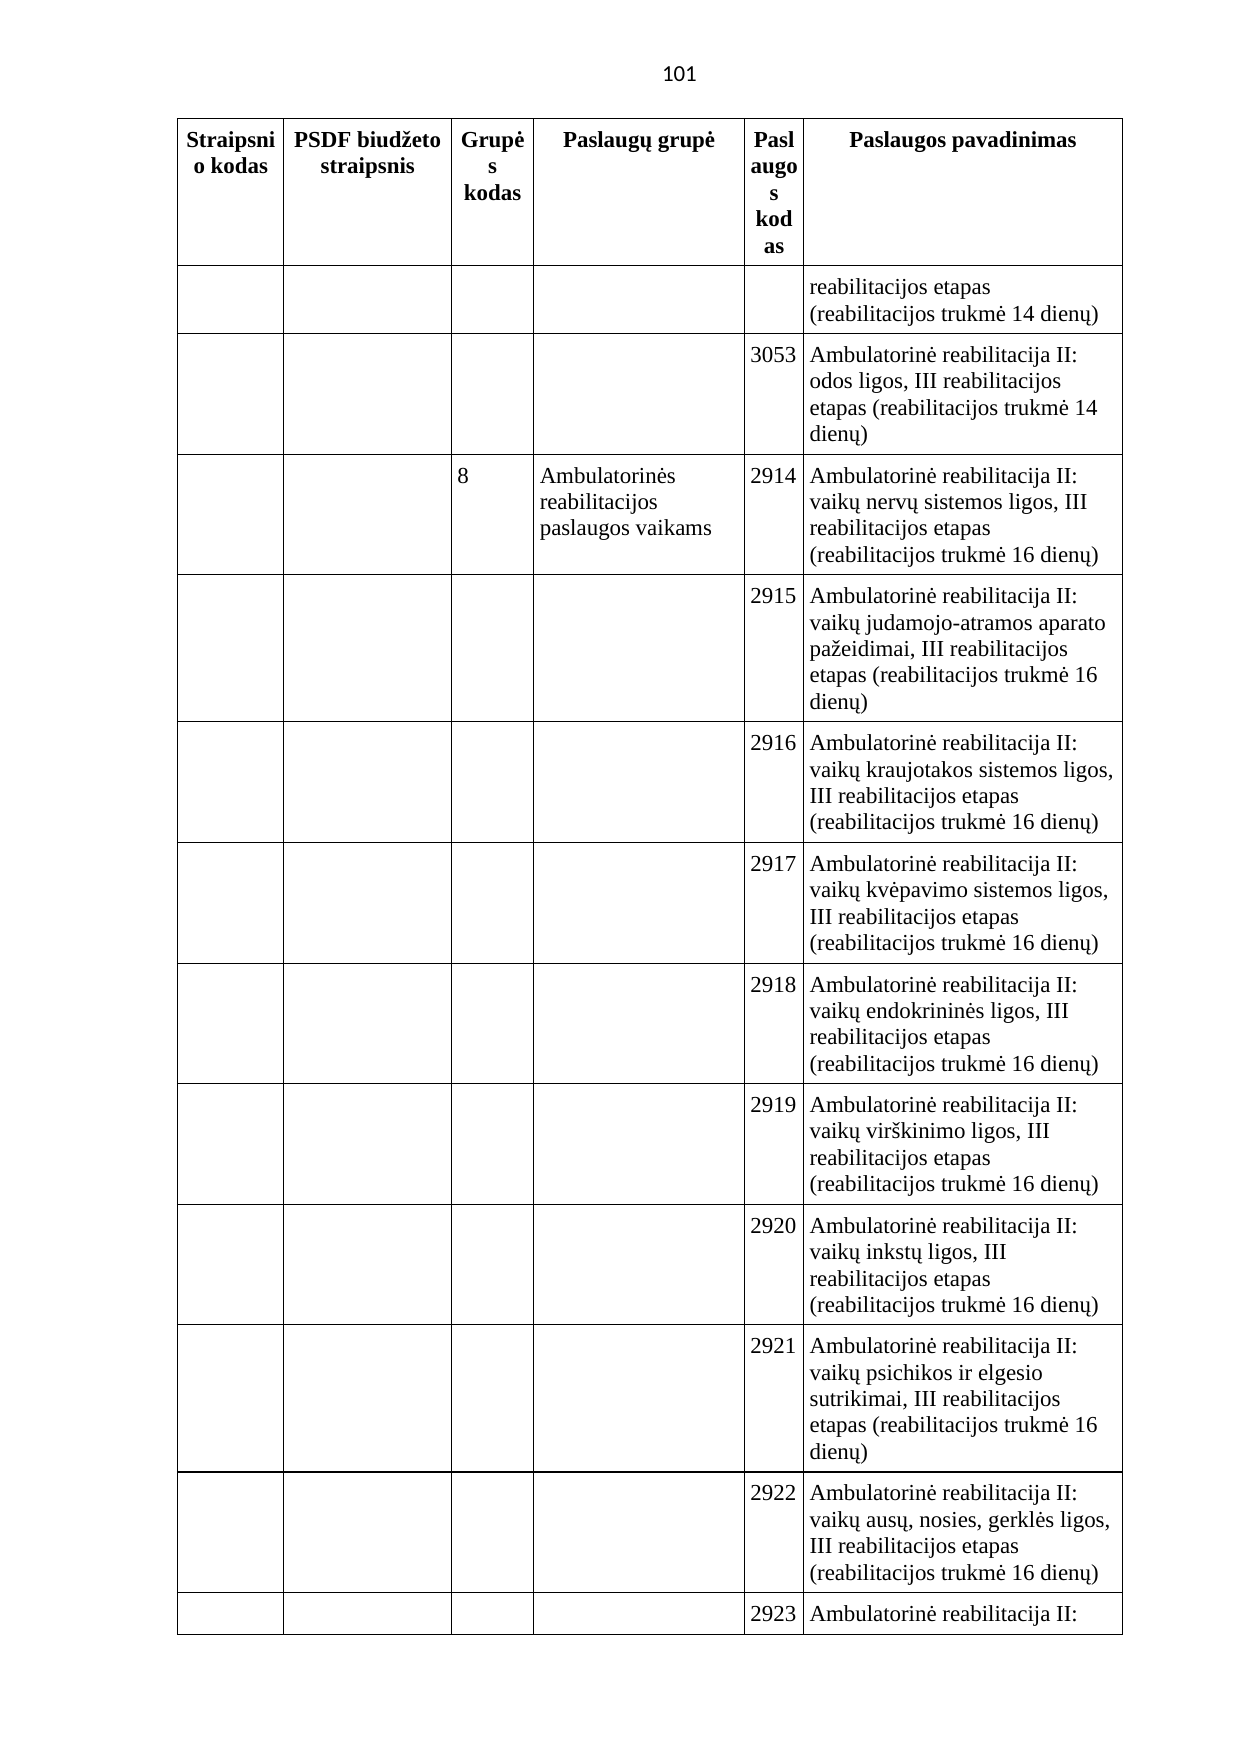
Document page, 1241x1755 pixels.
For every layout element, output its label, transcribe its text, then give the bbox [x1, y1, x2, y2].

table_cell Ambulatorinė reabilitacija II: vaikų kvėpavimo sistemos ligos, III reabilitacijos etapas (reabilitacijos trukmė 16 dienų) [804, 843, 1122, 962]
table_cell [534, 1205, 744, 1324]
table_cell [178, 964, 283, 1083]
table_cell [452, 334, 533, 454]
table_cell 2918 [745, 964, 803, 1083]
table_cell [284, 455, 451, 574]
table_header Grupės kodas [452, 119, 533, 265]
table_cell [534, 1325, 744, 1471]
table_cell [452, 964, 533, 1083]
table_cell [284, 722, 451, 842]
table_cell [534, 575, 744, 721]
table_header Straipsnio kodas [178, 119, 283, 265]
table_cell [452, 1473, 533, 1592]
table_cell [452, 1593, 533, 1633]
table_cell [178, 843, 283, 962]
table_cell [284, 334, 451, 454]
table_cell [284, 1325, 451, 1471]
table_cell [452, 266, 533, 333]
table_cell Ambulatorinė reabilitacija II: [804, 1593, 1122, 1633]
table_cell 8 [452, 455, 533, 574]
table_cell [534, 1473, 744, 1592]
table_cell [178, 1593, 283, 1633]
table_header Paslaugos kodas [745, 119, 803, 265]
table_cell [178, 455, 283, 574]
table_cell [534, 334, 744, 454]
table_cell 2915 [745, 575, 803, 721]
table_cell [534, 1084, 744, 1204]
table_cell Ambulatorinė reabilitacija II: vaikų judamojo-atramos aparato pažeidimai, III reabilitacijos etapas (reabilitacijos trukmė 16 dienų) [804, 575, 1122, 721]
table_header Paslaugos pavadinimas [804, 119, 1122, 265]
table_header PSDF biudžeto straipsnis [284, 119, 451, 265]
table_cell 2914 [745, 455, 803, 574]
table_cell [284, 1084, 451, 1204]
table_cell [284, 266, 451, 333]
table_cell Ambulatorinė reabilitacija II: vaikų ausų, nosies, gerklės ligos, III reabilitacijos etapas (reabilitacijos trukmė 16 dienų) [804, 1473, 1122, 1592]
table_cell 2921 [745, 1325, 803, 1471]
table_cell [284, 1205, 451, 1324]
table_cell [745, 266, 803, 333]
table_cell [534, 843, 744, 962]
table_cell Ambulatorinė reabilitacija II: vaikų endokrininės ligos, III reabilitacijos etapas (reabilitacijos trukmė 16 dienų) [804, 964, 1122, 1083]
table_cell Ambulatorinės reabilitacijos paslaugos vaikams [534, 455, 744, 574]
table_cell [452, 843, 533, 962]
table_cell [452, 722, 533, 842]
table_cell Ambulatorinė reabilitacija II: vaikų nervų sistemos ligos, III reabilitacijos etapas (reabilitacijos trukmė 16 dienų) [804, 455, 1122, 574]
table_cell [452, 1205, 533, 1324]
table_cell 2916 [745, 722, 803, 842]
table_cell [178, 1473, 283, 1592]
table_cell 2922 [745, 1473, 803, 1592]
table_cell [284, 575, 451, 721]
table_cell [534, 964, 744, 1083]
table_cell [534, 266, 744, 333]
table_cell [178, 266, 283, 333]
table_cell reabilitacijos etapas (reabilitacijos trukmė 14 dienų) [804, 266, 1122, 333]
table_cell 2919 [745, 1084, 803, 1204]
table_cell 3053 [745, 334, 803, 454]
table_cell 2917 [745, 843, 803, 962]
table_cell [178, 334, 283, 454]
table_cell [178, 1084, 283, 1204]
table_cell [534, 722, 744, 842]
table_cell [284, 843, 451, 962]
table_cell [284, 964, 451, 1083]
table_cell 2923 [745, 1593, 803, 1633]
table_cell Ambulatorinė reabilitacija II: vaikų psichikos ir elgesio sutrikimai, III reabilitacijos etapas (reabilitacijos trukmė 16 dienų) [804, 1325, 1122, 1471]
table_cell Ambulatorinė reabilitacija II: vaikų virškinimo ligos, III reabilitacijos etapas (reabilitacijos trukmė 16 dienų) [804, 1084, 1122, 1204]
table_cell [178, 722, 283, 842]
table_cell [178, 1325, 283, 1471]
table_cell Ambulatorinė reabilitacija II: vaikų kraujotakos sistemos ligos, III reabilitacijos etapas (reabilitacijos trukmė 16 dienų) [804, 722, 1122, 842]
table_cell Ambulatorinė reabilitacija II: vaikų inkstų ligos, III reabilitacijos etapas (reabilitacijos trukmė 16 dienų) [804, 1205, 1122, 1324]
table_cell [452, 1325, 533, 1471]
table_cell Ambulatorinė reabilitacija II: odos ligos, III reabilitacijos etapas (reabilitacijos trukmė 14 dienų) [804, 334, 1122, 454]
table_cell [534, 1593, 744, 1633]
table_cell [178, 1205, 283, 1324]
table_cell [178, 575, 283, 721]
table_header Paslaugų grupė [534, 119, 744, 265]
table_cell [284, 1593, 451, 1633]
table_cell 2920 [745, 1205, 803, 1324]
table_cell [452, 1084, 533, 1204]
table_cell [284, 1473, 451, 1592]
table_cell [452, 575, 533, 721]
